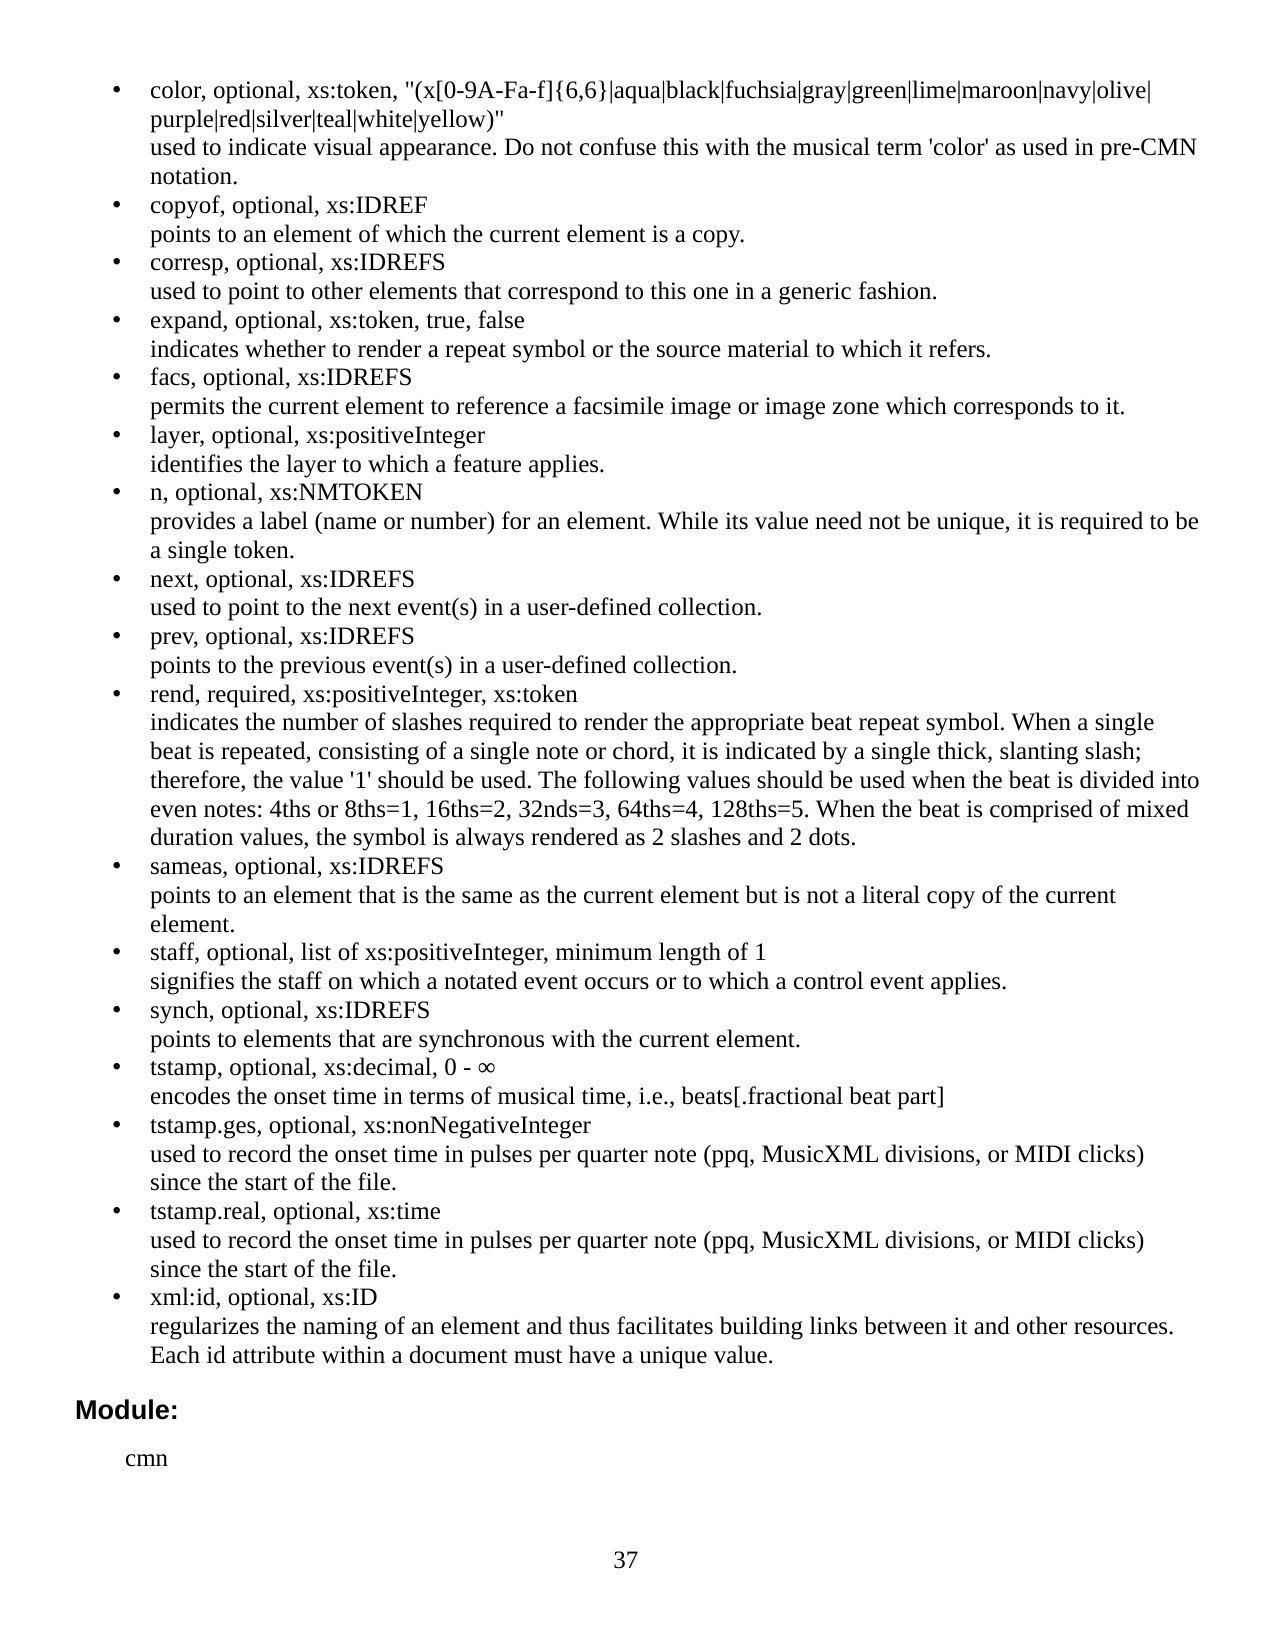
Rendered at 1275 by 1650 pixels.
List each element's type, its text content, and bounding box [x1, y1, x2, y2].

list next, optional, xs:IDREFS used to point to the next event(s) in a user-defined collection. [112, 564, 1200, 621]
list layer, optional, xs:positiveInteger identifies the layer to which a feature applies. [112, 420, 1200, 477]
list facs, optional, xs:IDREFS permits the current element to reference a facsimile image or image zone which corresponds to it. [112, 362, 1200, 420]
list tstamp.ges, optional, xs:nonNegativeInteger used to record the onset time in pulses per quarter note (ppq, MusicXML divisions, or MIDI clicks) since the start of the file. [112, 1110, 1200, 1196]
list xml:id, optional, xs:ID regularizes the naming of an element and thus facilitates building links between it and other resources. Each id attribute within a document must have a unique value. [112, 1282, 1200, 1369]
list tstamp.real, optional, xs:time used to record the onset time in pulses per quarter note (ppq, MusicXML divisions, or MIDI clicks) since the start of the file. [112, 1196, 1200, 1282]
list n, optional, xs:NMTOKEN provides a label (name or number) for an element. While its value need not be unique, it is required to be a single token. [112, 477, 1200, 564]
list rend, required, xs:positiveInteger, xs:token indicates the number of slashes required to render the appropriate beat repeat symbol. When a single beat is repeated, consisting of a single note or chord, it is indicated by a single thick, slanting slash; therefore, the value '1' should be used. The following values should be used when the beat is divided into even notes: 4ths or 8ths=1, 16ths=2, 32nds=3, 64ths=4, 128ths=5. When the beat is comprised of mixed duration values, the symbol is always rendered as 2 slashes and 2 dots. [112, 679, 1200, 851]
list corresp, optional, xs:IDREFS used to point to other elements that correspond to this one in a generic fashion. [112, 247, 1200, 305]
subtitle Module: [75, 1394, 1200, 1425]
list staff, optional, list of xs:positiveInteger, minimum length of 1 signifies the staff on which a notated event occurs or to which a control event applies. [112, 937, 1200, 995]
list prev, optional, xs:IDREFS points to the previous event(s) in a user-defined collection. [112, 621, 1200, 679]
list synch, optional, xs:IDREFS points to elements that are synchronous with the current element. [112, 995, 1200, 1052]
list expand, optional, xs:token, true, false indicates whether to render a repeat symbol or the source material to which it refers. [112, 305, 1200, 362]
list sameas, optional, xs:IDREFS points to an element that is the same as the current element but is not a literal copy of the current element. [112, 851, 1200, 937]
list color, optional, xs:token, "(x[0-9A-Fa-f]{6,6}|aqua|black|fuchsia|gray|green|lime|maroon|navy|olive|purple|red|silver|teal|white|yellow)" used to indicate visual appearance. Do not confuse this with the musical term 'color' as used in pre-CMN notation. [112, 75, 1200, 190]
list copyof, optional, xs:IDREF points to an element of which the current element is a copy. [112, 190, 1200, 247]
text cmn [75, 1443, 1200, 1472]
list tstamp, optional, xs:decimal, 0 - ∞ encodes the onset time in terms of musical time, i.e., beats[.fractional beat part] [112, 1052, 1200, 1110]
